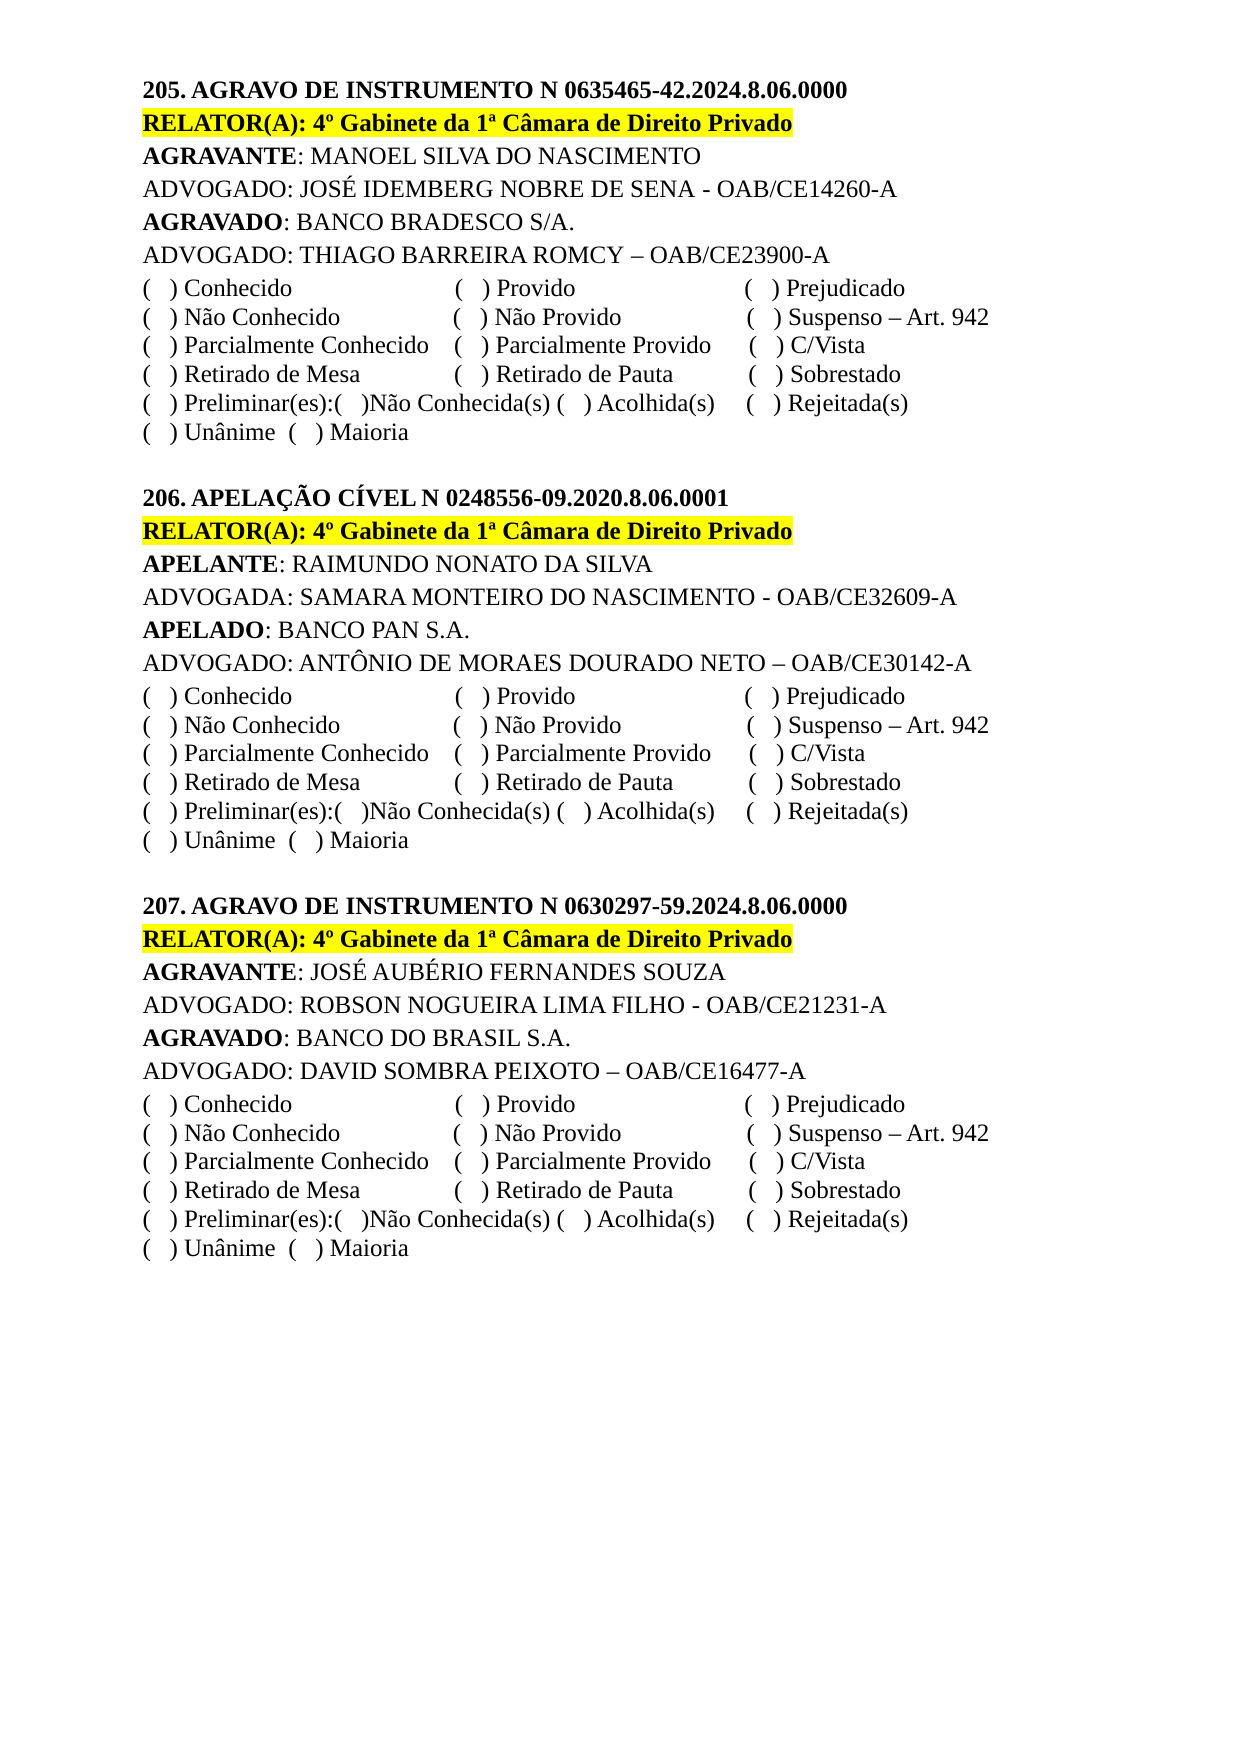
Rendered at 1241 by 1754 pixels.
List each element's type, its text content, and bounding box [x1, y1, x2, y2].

text 205. AGRAVO DE INSTRUMENTO N 0635465-42.2024.8.06.0000 RELATOR(A): 4º Gabinete da 1ª Câmara de Direito Privado AGRAVANTE: MANOEL SILVA DO NASCIMENTO ADVOGADO: JOSÉ IDEMBERG NOBRE DE SENA - OAB/CE14260-A AGRAVADO: BANCO BRADESCO S/A. ADVOGADO: THIAGO BARREIRA ROMCY – OAB/CE23900-A [142, 75, 1141, 269]
text ( ) Retirado de Mesa ( ) Retirado de Pauta ( ) Sobrestado [142, 767, 1158, 796]
text ( ) Conhecido ( ) Provido ( ) Prejudicado [142, 273, 1141, 302]
text ( ) Retirado de Mesa ( ) Retirado de Pauta ( ) Sobrestado [142, 1175, 1158, 1204]
text ( ) Preliminar(es):( )Não Conhecida(s) ( ) Acolhida(s) ( ) Rejeitada(s) [142, 1204, 1158, 1233]
text ( ) Não Conhecido ( ) Não Provido ( ) Suspenso – Art. 942 [142, 1118, 1158, 1146]
text ( ) Preliminar(es):( )Não Conhecida(s) ( ) Acolhida(s) ( ) Rejeitada(s) [142, 388, 1158, 417]
text ( ) Retirado de Mesa ( ) Retirado de Pauta ( ) Sobrestado [142, 359, 1158, 388]
text ( ) Unânime ( ) Maioria [142, 1233, 1141, 1327]
text ( ) Não Conhecido ( ) Não Provido ( ) Suspenso – Art. 942 [142, 710, 1158, 738]
text ( ) Conhecido ( ) Provido ( ) Prejudicado [142, 1089, 1141, 1118]
text ( ) Unânime ( ) Maioria 207. AGRAVO DE INSTRUMENTO N 0630297-59.2024.8.06.0000 RELATOR(A): 4º Gabinete da 1ª Câmara de Direito Privado AGRAVANTE: JOSÉ AUBÉRIO FERNANDES SOUZA ADVOGADO: ROBSON NOGUEIRA LIMA FILHO - OAB/CE21231-A AGRAVADO: BANCO DO BRASIL S.A. ADVOGADO: DAVID SOMBRA PEIXOTO – OAB/CE16477-A [142, 825, 1141, 1085]
text ( ) Conhecido ( ) Provido ( ) Prejudicado [142, 681, 1141, 710]
text ( ) Parcialmente Conhecido ( ) Parcialmente Provido ( ) C/Vista [142, 331, 1158, 359]
text ( ) Não Conhecido ( ) Não Provido ( ) Suspenso – Art. 942 [142, 302, 1158, 331]
text ( ) Parcialmente Conhecido ( ) Parcialmente Provido ( ) C/Vista [142, 1146, 1158, 1175]
text ( ) Unânime ( ) Maioria 206. APELAÇÃO CÍVEL N 0248556-09.2020.8.06.0001 RELATOR(A): 4º Gabinete da 1ª Câmara de Direito Privado APELANTE: RAIMUNDO NONATO DA SILVA ADVOGADA: SAMARA MONTEIRO DO NASCIMENTO - OAB/CE32609-A APELADO: BANCO PAN S.A. ADVOGADO: ANTÔNIO DE MORAES DOURADO NETO – OAB/CE30142-A [142, 417, 1141, 677]
text ( ) Preliminar(es):( )Não Conhecida(s) ( ) Acolhida(s) ( ) Rejeitada(s) [142, 796, 1158, 825]
text ( ) Parcialmente Conhecido ( ) Parcialmente Provido ( ) C/Vista [142, 738, 1158, 767]
